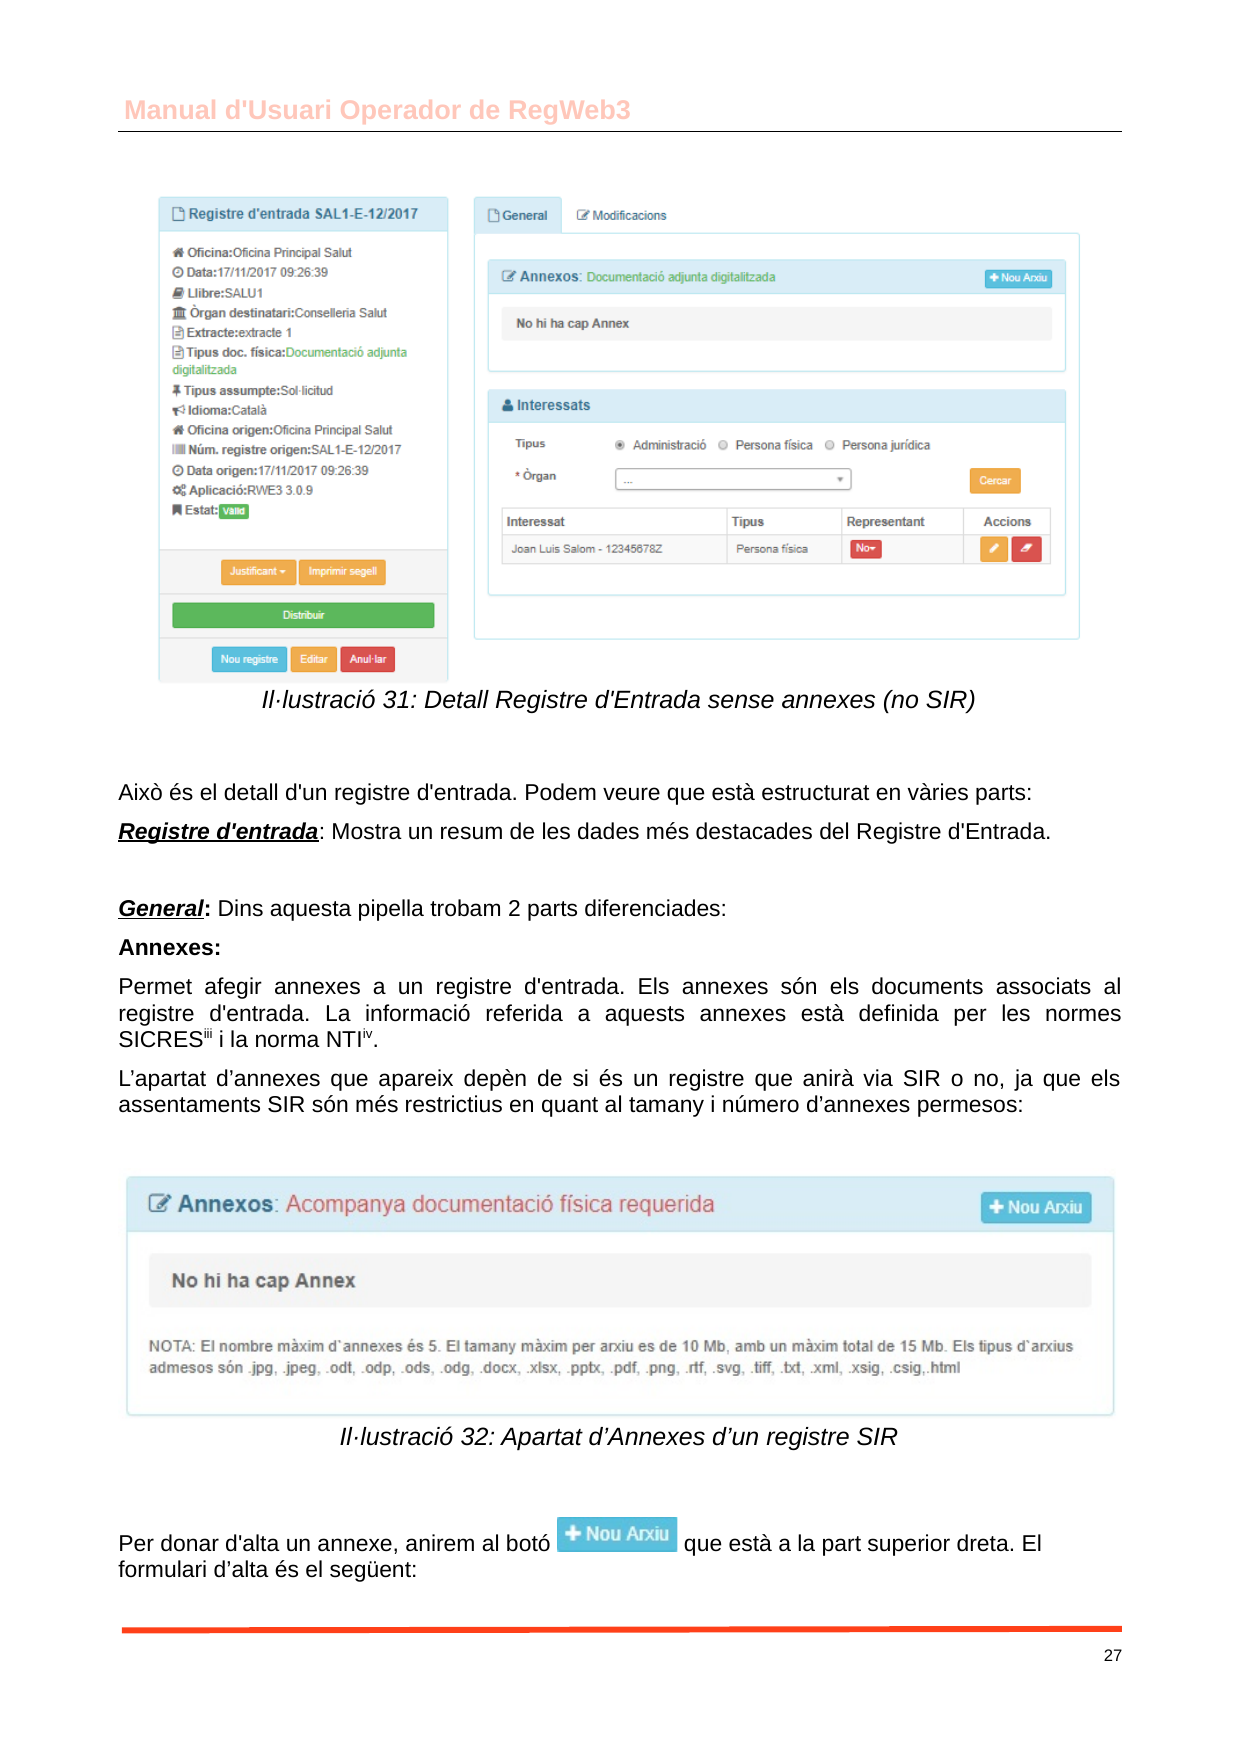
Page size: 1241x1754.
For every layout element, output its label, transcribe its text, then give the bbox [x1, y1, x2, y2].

text L’apartat d’annexes que apareix depèn de si és un registre que anirà via SIR o no, ja que els assentaments SIR són més restrictius en quant al tamany i número d’annexes permesos: [118, 1065, 1122, 1117]
text Això és el detall d'un registre d'entrada. Podem veure que està estructurat en vàries parts: [118, 779, 1122, 805]
picture [118, 1168, 1123, 1423]
picture [557, 1517, 678, 1552]
text Permet afegir annexes a un registre d'entrada. Els annexes són els documents associats al registre d'entrada. La informació referida a aquests annexes està definida per les normes SICRES i la norma NTI. [118, 973, 1122, 1052]
text Il·lustració 31: Detall Registre d'Entrada sense annexes (no SIR) [118, 685, 1122, 713]
text General: Dins aquesta pipella trobam 2 parts diferenciades: [118, 895, 1122, 922]
picture [154, 192, 1087, 685]
text Registre d'entrada: Mostra un resum de les dades més destacades del Registre d'Entrada. [118, 818, 1122, 844]
text Per donar d'alta un annexe, anirem al botó que està a la part superior dreta. El formulari d’alta és el següent: [118, 1517, 1122, 1583]
text Il·lustració 32: Apartat d’Annexes d’un registre SIR [118, 1423, 1122, 1451]
text Annexes: [118, 934, 1122, 961]
